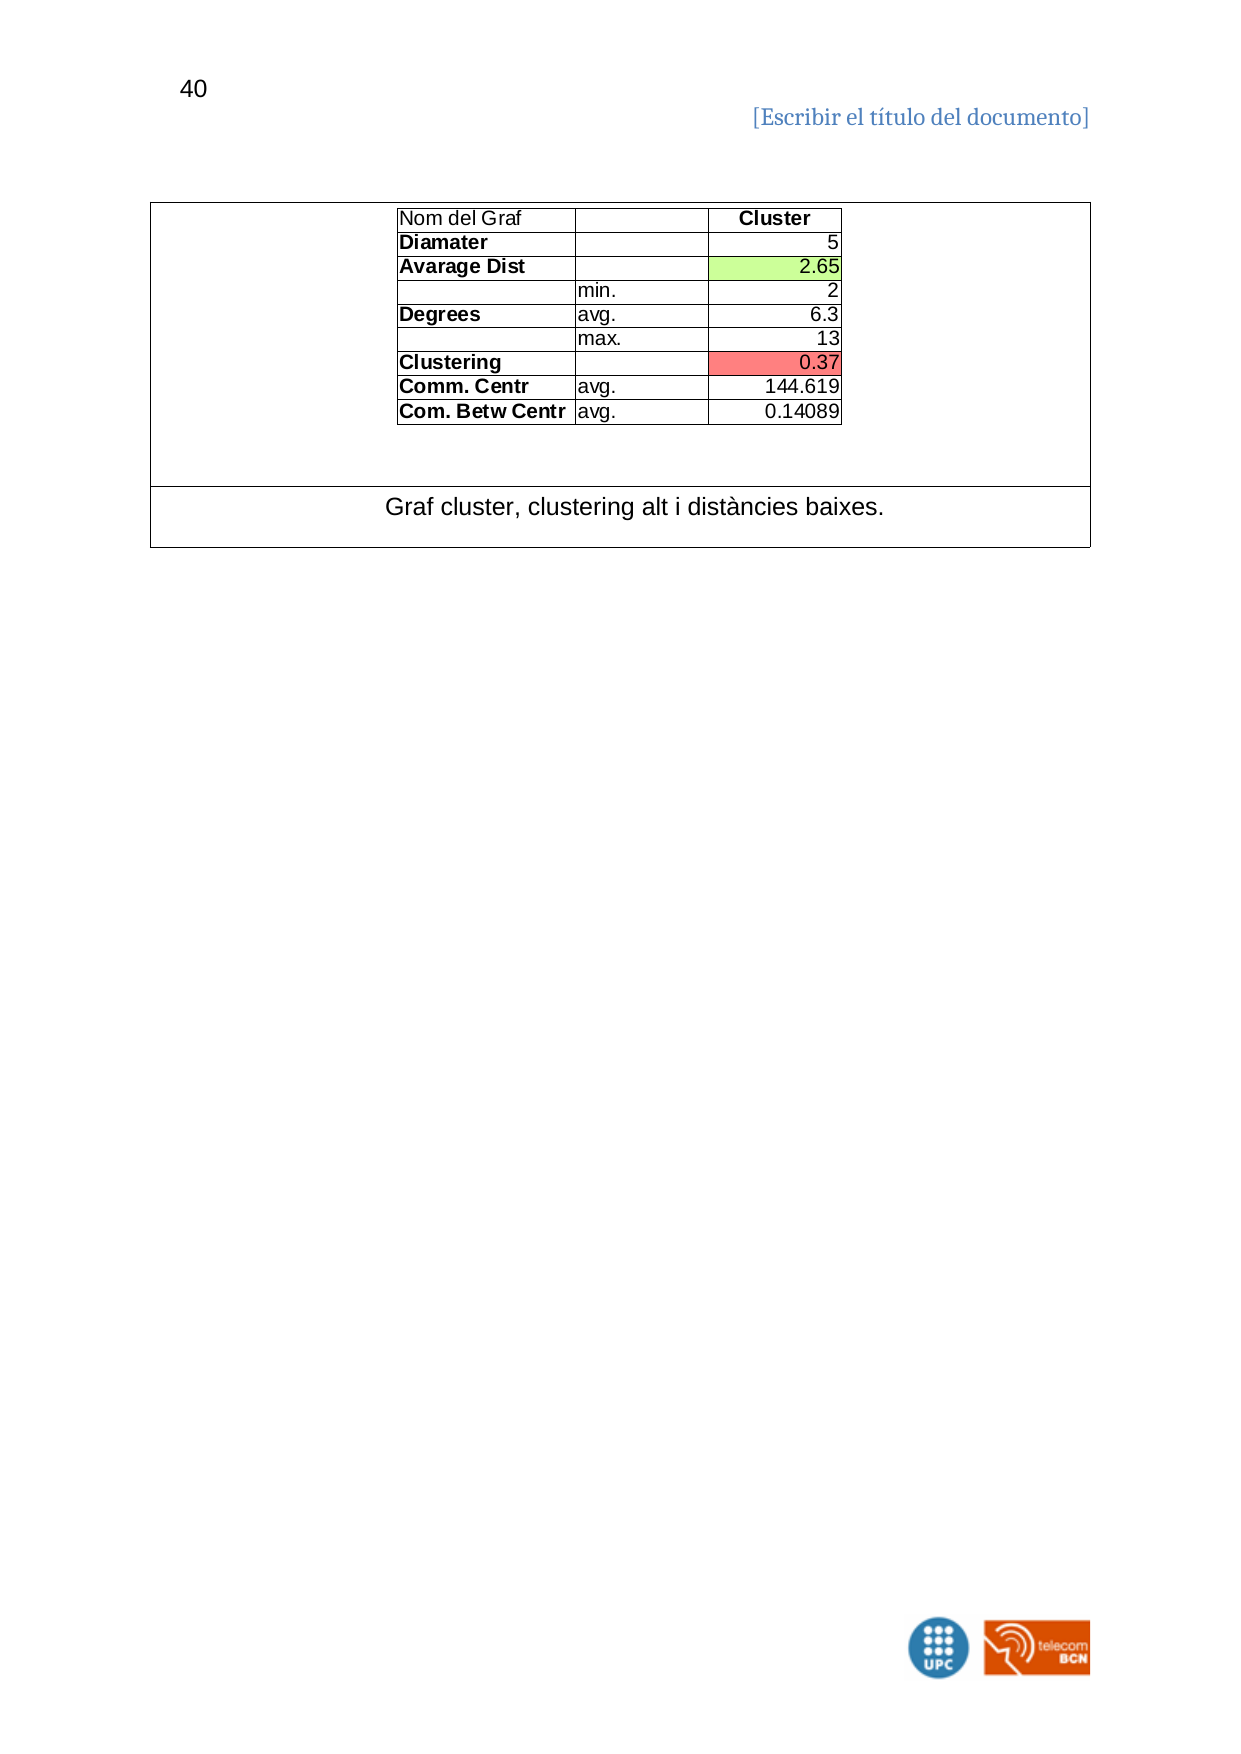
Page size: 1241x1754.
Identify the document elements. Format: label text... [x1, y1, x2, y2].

table_header [151, 203, 1090, 486]
picture [904, 1614, 1091, 1681]
table_cell Graf cluster, clustering alt i distàncies baixes. [151, 487, 1090, 547]
